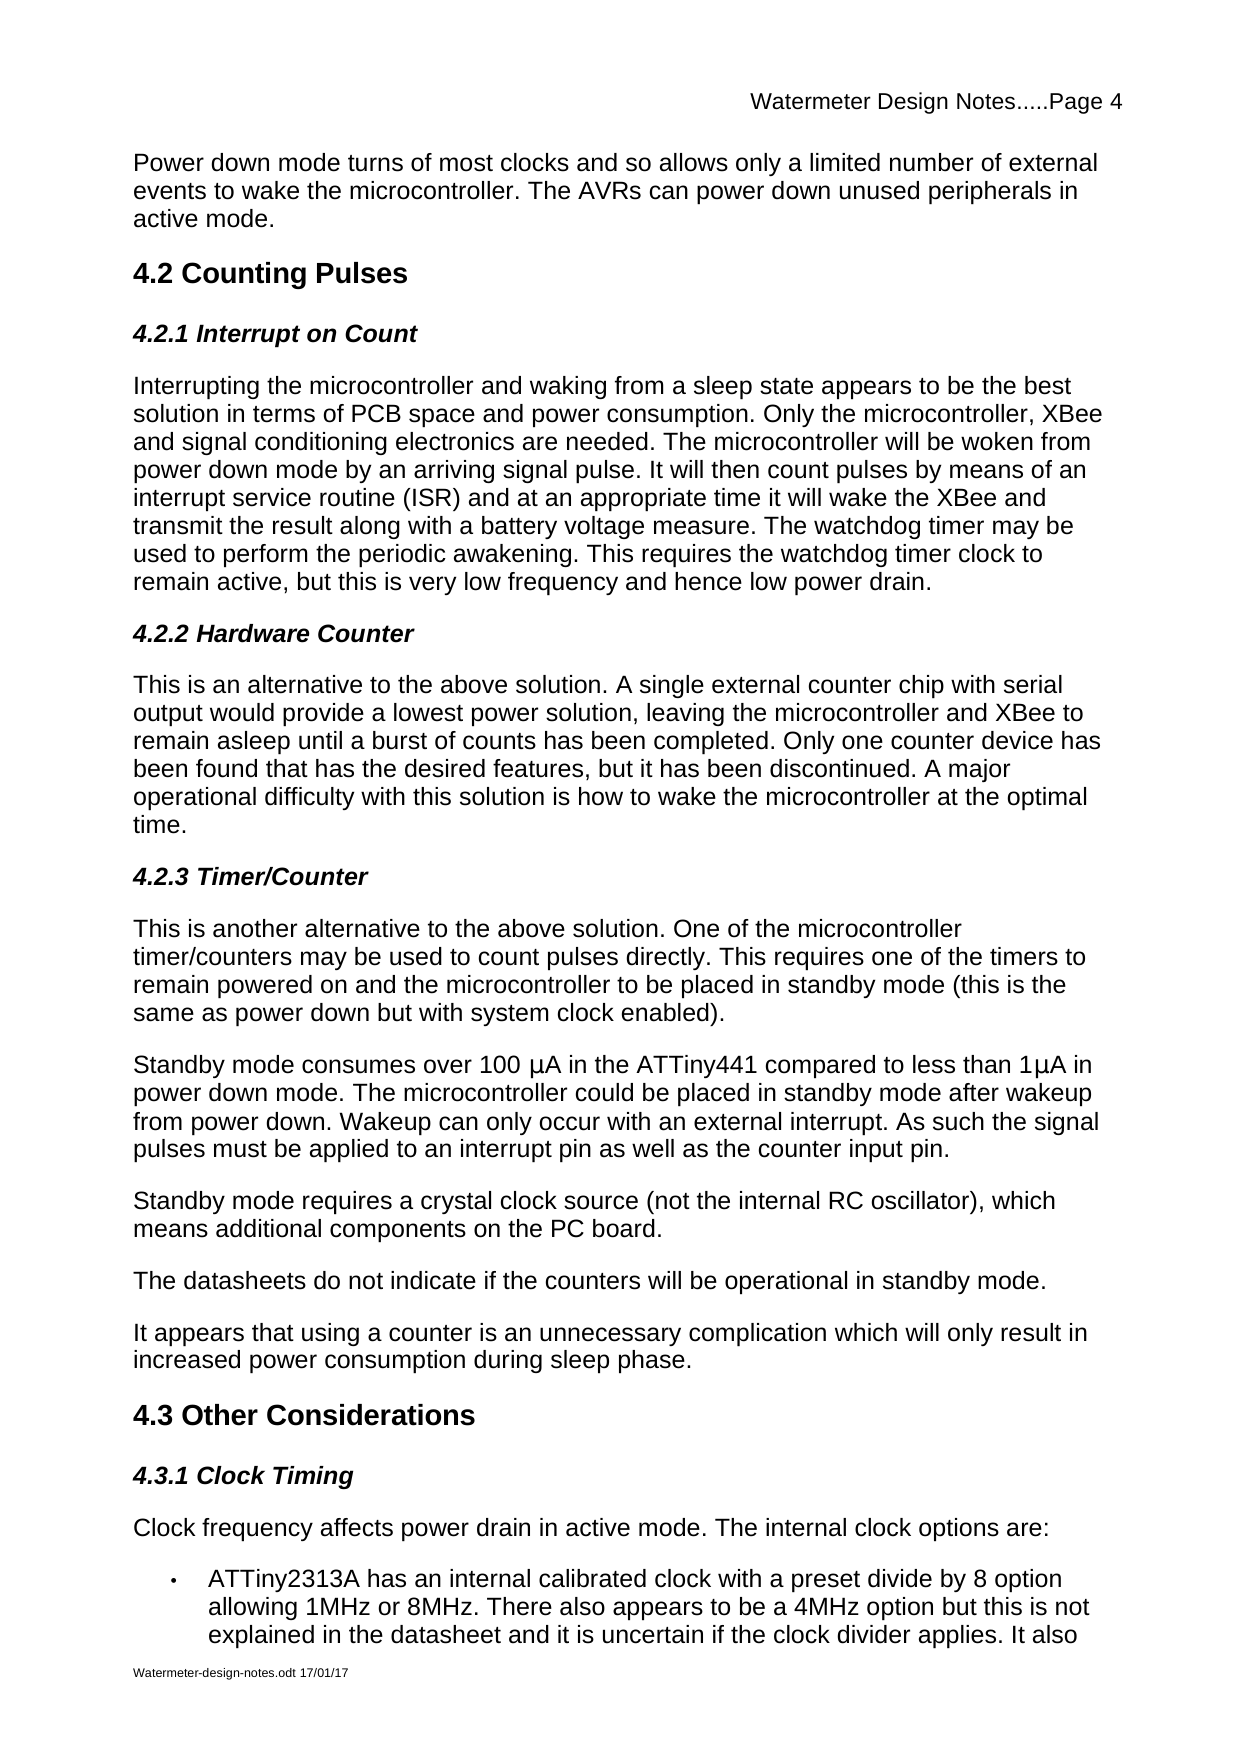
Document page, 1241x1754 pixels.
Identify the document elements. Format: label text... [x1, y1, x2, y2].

text Interrupting the microcontroller and waking from a sleep state appears to be the best solution in terms of PCB space and power consumption. Only the microcontroller, XBee and signal conditioning electronics are needed. The microcontroller will be woken from power down mode by an arriving signal pulse. It will then count pulses by means of an interrupt service routine (ISR) and at an appropriate time it will wake the XBee and transmit the result along with a battery voltage measure. The watchdog timer may be used to perform the periodic awakening. This requires the watchdog timer clock to remain active, but this is very low frequency and hence low power drain. [133, 372, 1123, 596]
text Standby mode requires a crystal clock source (not the internal RC oscillator), which means additional components on the PC board. [133, 1187, 1123, 1243]
subtitle Counting Pulses [133, 257, 1123, 290]
text Clock frequency affects power drain in active mode. The internal clock options are: [133, 1513, 1123, 1542]
subtitle Clock Timing [133, 1462, 1123, 1490]
text Standby mode consumes over 100 μA in the ATTiny441 compared to less than 1μA in power down mode. The microcontroller could be placed in standby mode after wakeup from power down. Wakeup can only occur with an external interrupt. As such the signal pulses must be applied to an interrupt pin as well as the counter input pin. [133, 1050, 1123, 1163]
list ATTiny2313A has an internal calibrated clock with a preset divide by 8 option allowing 1MHz or 8MHz. There also appears to be a 4MHz option but this is not explained in the datasheet and it is uncertain if the clock divider applies. It also [170, 1565, 1123, 1649]
subtitle Other Considerations [133, 1399, 1123, 1432]
subtitle Timer/Counter [133, 863, 1123, 891]
text It appears that using a counter is an unnecessary complication which will only result in increased power consumption during sleep phase. [133, 1318, 1123, 1374]
text Power down mode turns of most clocks and so allows only a limited number of external events to wake the microcontroller. The AVRs can power down unused peripherals in active mode. [133, 149, 1123, 233]
text This is another alternative to the above solution. One of the microcontroller timer/counters may be used to count pulses directly. This requires one of the timers to remain powered on and the microcontroller to be placed in standby mode (this is the same as power down but with system clock enabled). [133, 915, 1123, 1027]
text This is an alternative to the above solution. A single external counter chip with serial output would provide a lowest power solution, leaving the microcontroller and XBee to remain asleep until a burst of counts has been completed. Only one counter device has been found that has the desired features, but it has been discontinued. A major operational difficulty with this solution is how to wake the microcontroller at the optimal time. [133, 671, 1123, 839]
subtitle Interrupt on Count [133, 320, 1123, 348]
text The datasheets do not indicate if the counters will be operational in standby mode. [133, 1267, 1123, 1295]
subtitle Hardware Counter [133, 619, 1123, 648]
